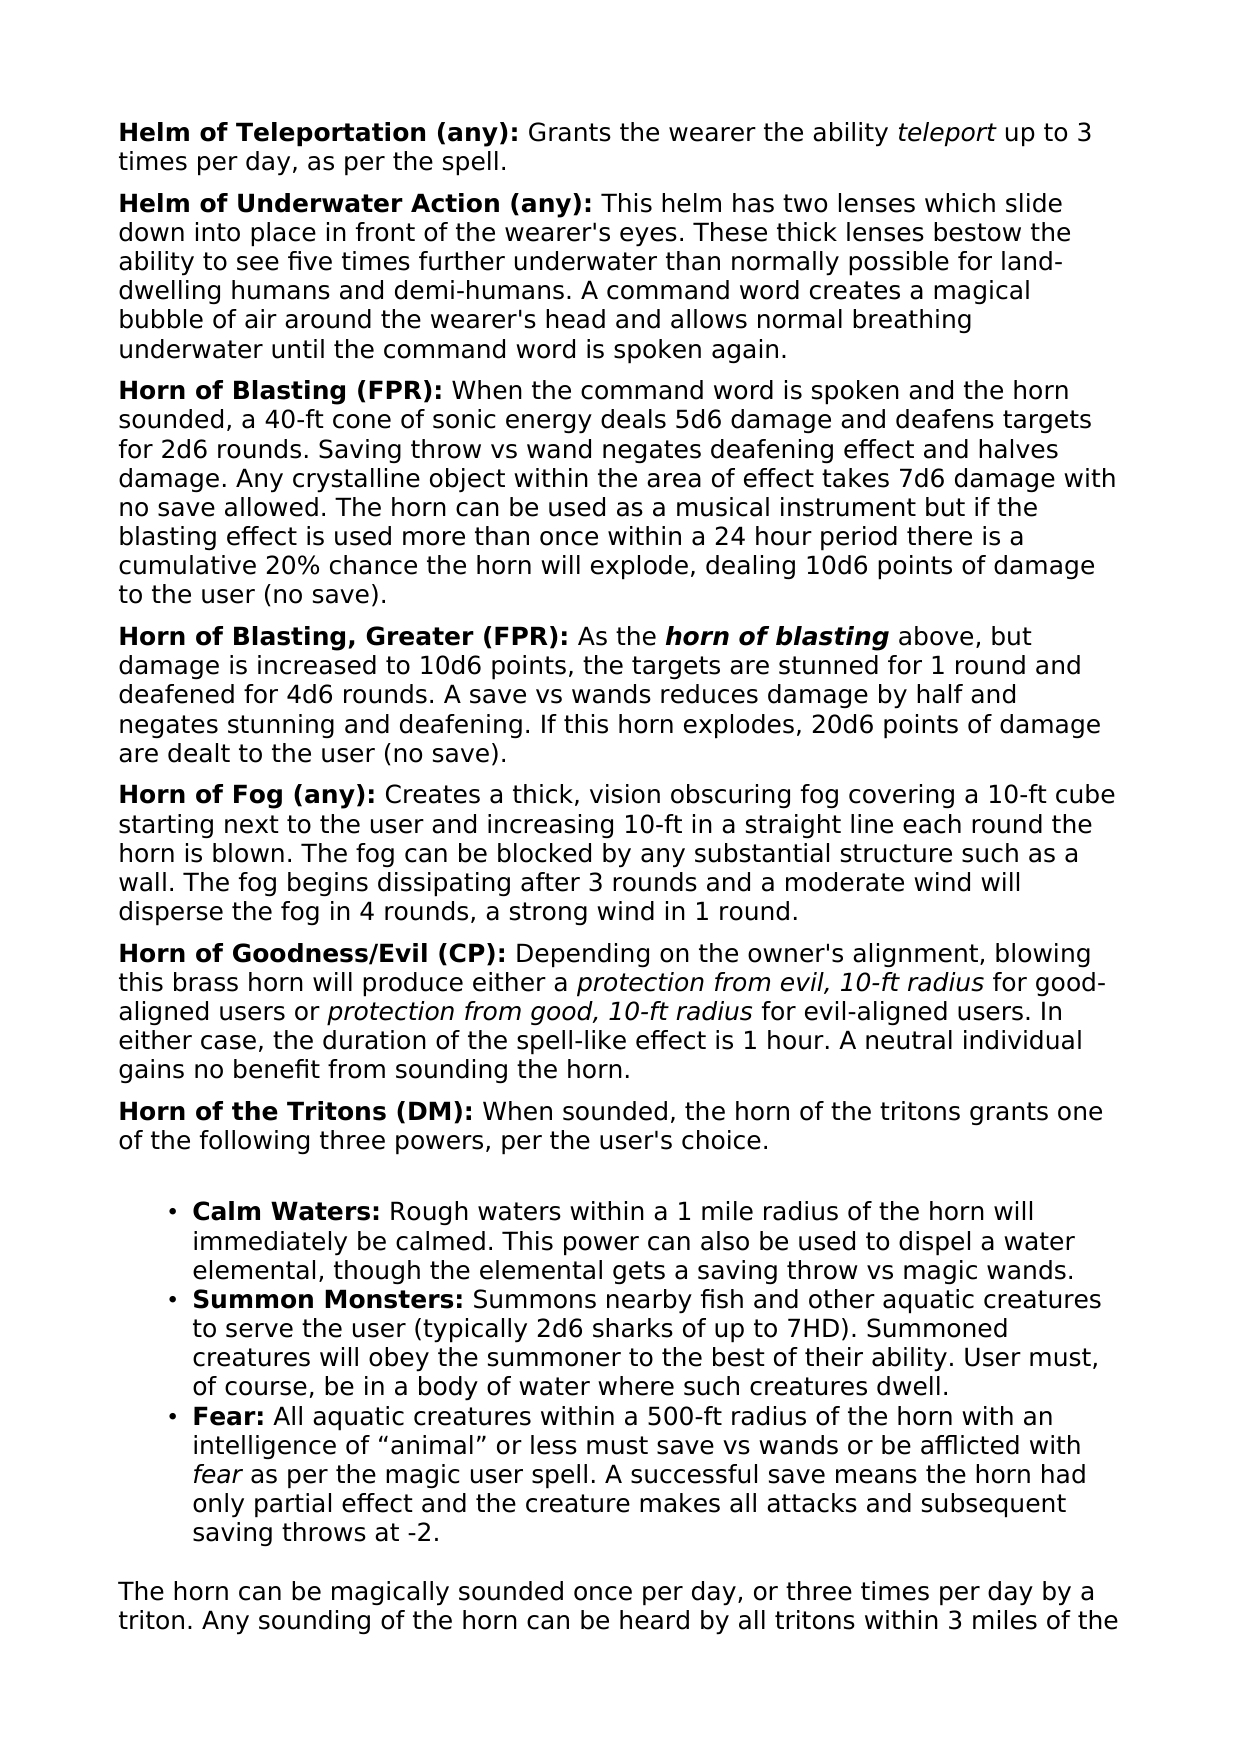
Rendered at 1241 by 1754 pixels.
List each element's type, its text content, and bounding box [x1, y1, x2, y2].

text Horn of Blasting, Greater (FPR): As the horn of blasting above, but damage is increased to 10d6 points, the targets are stunned for 1 round and deafened for 4d6 rounds. A save vs wands reduces damage by half and negates stunning and deafening. If this horn explodes, 20d6 points of damage are dealt to the user (no save). [118, 622, 1122, 768]
text Horn of the Tritons (DM): When sounded, the horn of the tritons grants one of the following three powers, per the user's choice. [118, 1097, 1122, 1156]
list Fear: All aquatic creatures within a 500-ft radius of the horn with an intelligence of “animal” or less must save vs wands or be afflicted with fear as per the magic user spell. A successful save means the horn had only partial effect and the creature makes all attacks and subsequent saving throws at -2. [177, 1402, 1122, 1548]
text Helm of Teleportation (any): Grants the wearer the ability teleport up to 3 times per day, as per the spell. [118, 118, 1122, 176]
text Horn of Fog (any): Creates a thick, vision obscuring fog covering a 10-ft cube starting next to the user and increasing 10-ft in a straight line each round the horn is blown. The fog can be blocked by any substantial structure such as a wall. The fog begins dissipating after 3 rounds and a moderate wind will disperse the fog in 4 rounds, a strong wind in 1 round. [118, 781, 1122, 926]
text Horn of Goodness/Evil (CP): Depending on the owner's alignment, blowing this brass horn will produce either a protection from evil, 10-ft radius for good-aligned users or protection from good, 10-ft radius for evil-aligned users. In either case, the duration of the spell-like effect is 1 hour. A neutral individual gains no benefit from sounding the horn. [118, 939, 1122, 1085]
list Summon Monsters: Summons nearby fish and other aquatic creatures to serve the user (typically 2d6 sharks of up to 7HD). Summoned creatures will obey the summoner to the best of their ability. User must, of course, be in a body of water where such creatures dwell. [177, 1285, 1122, 1402]
list Calm Waters: Rough waters within a 1 mile radius of the horn will immediately be calmed. This power can also be used to dispel a water elemental, though the elemental gets a saving throw vs magic wands. [177, 1198, 1122, 1285]
text Horn of Blasting (FPR): When the command word is spoken and the horn sounded, a 40-ft cone of sonic energy deals 5d6 damage and deafens targets for 2d6 rounds. Saving throw vs wand negates deafening effect and halves damage. Any crystalline object within the area of effect takes 7d6 damage with no save allowed. The horn can be used as a musical instrument but if the blasting effect is used more than once within a 24 hour period there is a cumulative 20% chance the horn will explode, dealing 10d6 points of damage to the user (no save). [118, 376, 1122, 610]
text The horn can be magically sounded once per day, or three times per day by a triton. Any sounding of the horn can be heard by all tritons within 3 miles of the [118, 1577, 1122, 1635]
text Helm of Underwater Action (any): This helm has two lenses which slide down into place in front of the wearer's eyes. These thick lenses bestow the ability to see five times further underwater than normally possible for land-dwelling humans and demi-humans. A command word creates a magical bubble of air around the wearer's head and allows normal breathing underwater until the command word is spoken again. [118, 189, 1122, 364]
